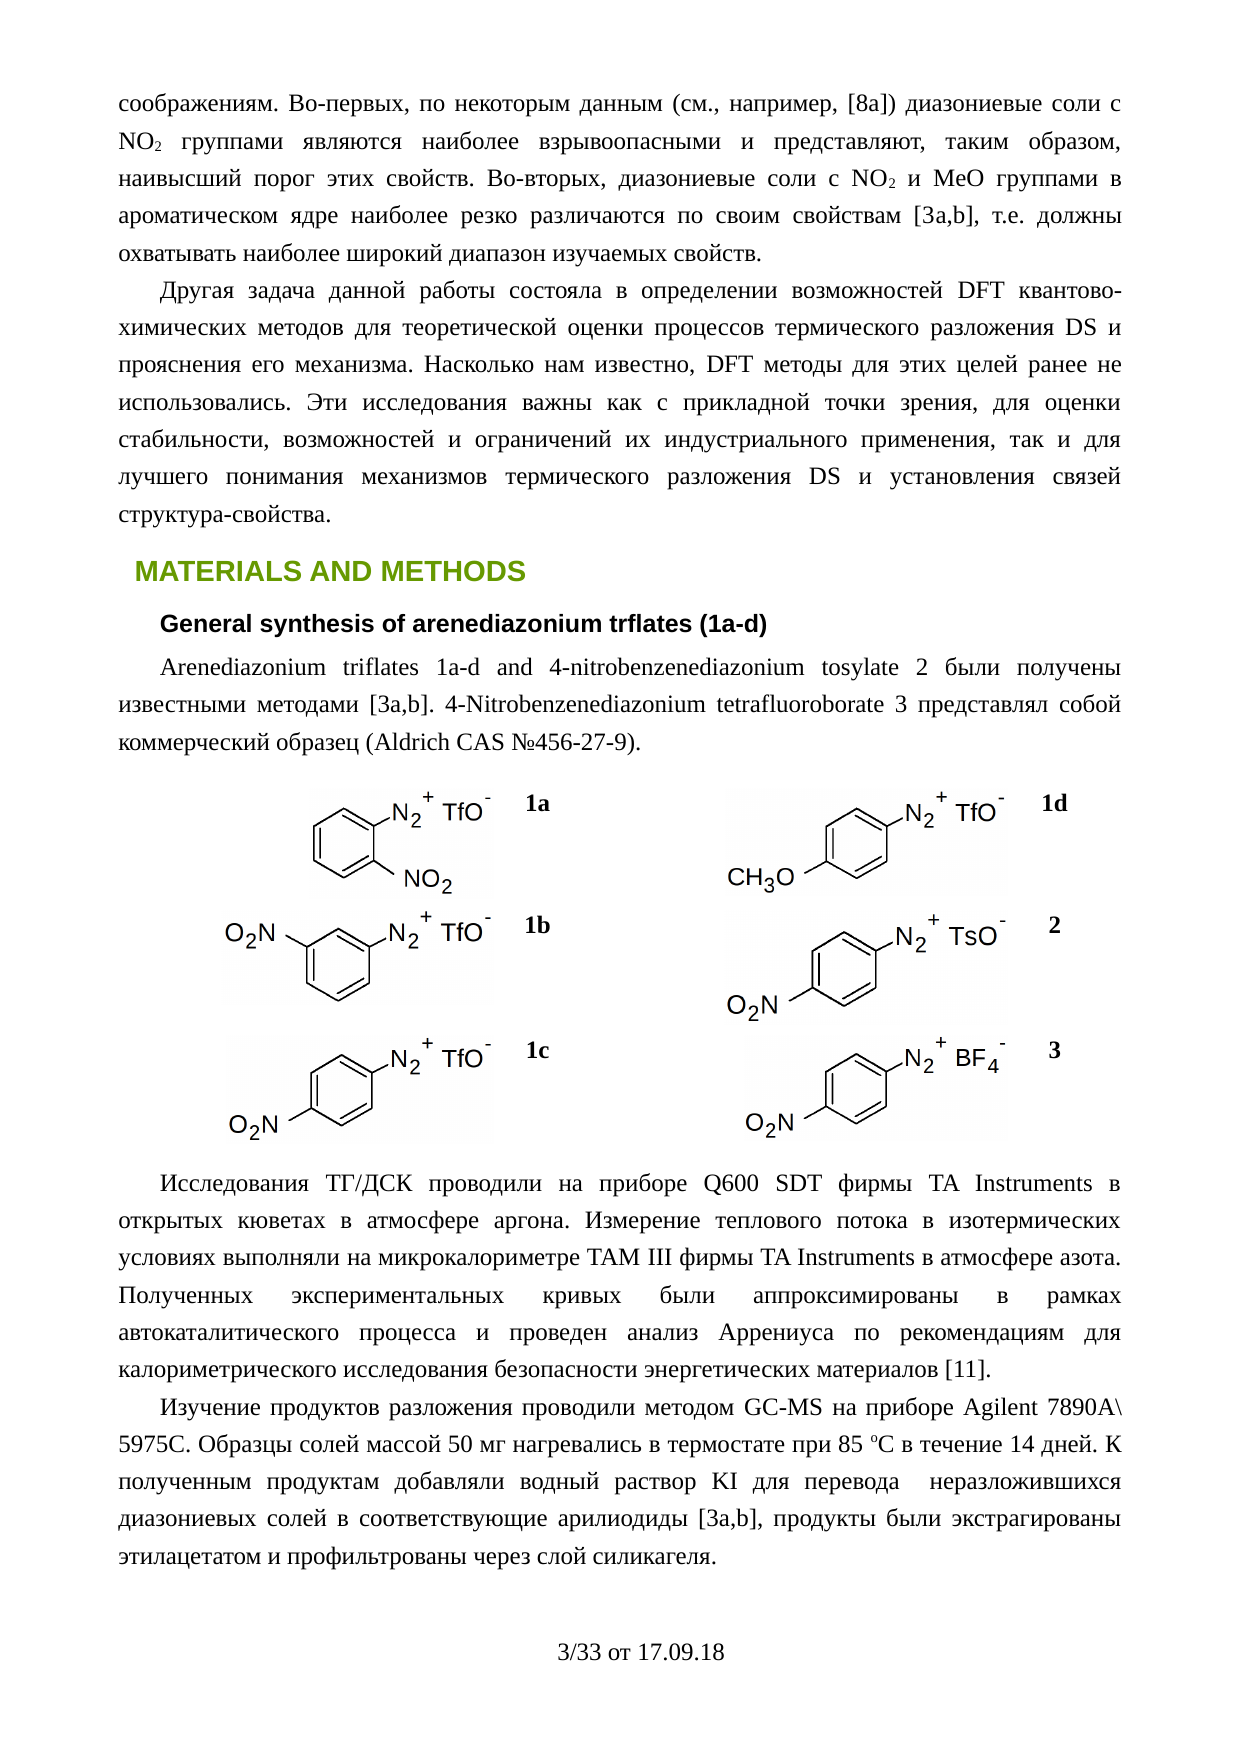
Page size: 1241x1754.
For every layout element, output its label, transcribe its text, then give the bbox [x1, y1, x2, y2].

table_cell [576, 904, 1013, 1030]
picture [724, 910, 1008, 1025]
subtitle General synthesis of arenediazonium trflates (1a-d) [118, 609, 1122, 638]
list Arenediazonium triflates 1a-d and 4-nitrobenzenediazonium tosylate 2 были получены известными методами [3a,b]. 4-Nitrobenzenediazonium tetrafluoroborate 3 представлял собой коммерческий образец (Aldrich CAS №456-27-9). [118, 652, 1122, 756]
text Исследования ТГ/ДСК проводили на приборе Q600 SDT фирмы TA Instruments в открытых кюветах в атмосфере аргона. Измерение теплового потока в изотермических условиях выполняли на микрокалориметре TAM III фирмы TA Instruments в атмосфере азота. Полученных экспериментальных кривых были аппроксимированы в рамках автокаталитического процесса и проведен анализ Аррениуса по рекомендациям для калориметрического исследования безопасности энергетических материалов [11]. [118, 1168, 1122, 1383]
table_cell 1c [499, 1030, 576, 1149]
table_header [145, 783, 499, 904]
list соображениям. Во-первых, по некоторым данным (см., например, [8a]) диазониевые соли с NO2 группами являются наиболее взрывоопасными и представляют, таким образом, наивысший порог этих свойств. Во-вторых, диазониевые соли с NO2 и MeO группами в ароматическом ядре наиболее резко различаются по своим свойствам [3a,b], т.е. должны охватывать наиболее широкий диапазон изучаемых свойств. [118, 88, 1122, 266]
table_header 1d [1014, 783, 1096, 904]
list Другая задача данной работы состояла в определении возможностей DFT квантово-химических методов для теоретической оценки процессов термического разложения DS и прояснения его механизма. Насколько нам известно, DFT методы для этих целей ранее не использовались. Эти исследования важны как с прикладной точки зрения, для оценки стабильности, возможностей и ограничений их индустриального применения, так и для лучшего понимания механизмов термического разложения DS и установления связей структура-свойства. [118, 275, 1122, 527]
table_cell [145, 904, 499, 1030]
subtitle MATERIALS AND METHODS [118, 554, 1122, 587]
picture [744, 1035, 1008, 1141]
table_cell 2 [1014, 904, 1096, 1030]
text Изучение продуктов разложения проводили методом GC-MS на приборе Agilent 7890A\5975C. Образцы солей массой 50 мг нагревались в термостате при 85 оС в течение 14 дней. К полученным продуктам добавляли водный раствор KI для перевода неразложившихся диазониевых солей в соответствующие арилиодиды [3a,b], продукты были экстрагированы этилацетатом и профильтрованы через слой силикагеля. [118, 1392, 1122, 1569]
table_cell [145, 1030, 499, 1149]
picture [226, 1035, 494, 1144]
table_cell 1b [499, 904, 576, 1030]
table_header 1a [499, 783, 576, 904]
picture [725, 788, 1008, 896]
picture [221, 910, 494, 1005]
table_cell [576, 1030, 1013, 1149]
picture [309, 788, 494, 899]
table_header [576, 783, 1013, 904]
table_cell 3 [1014, 1030, 1096, 1149]
